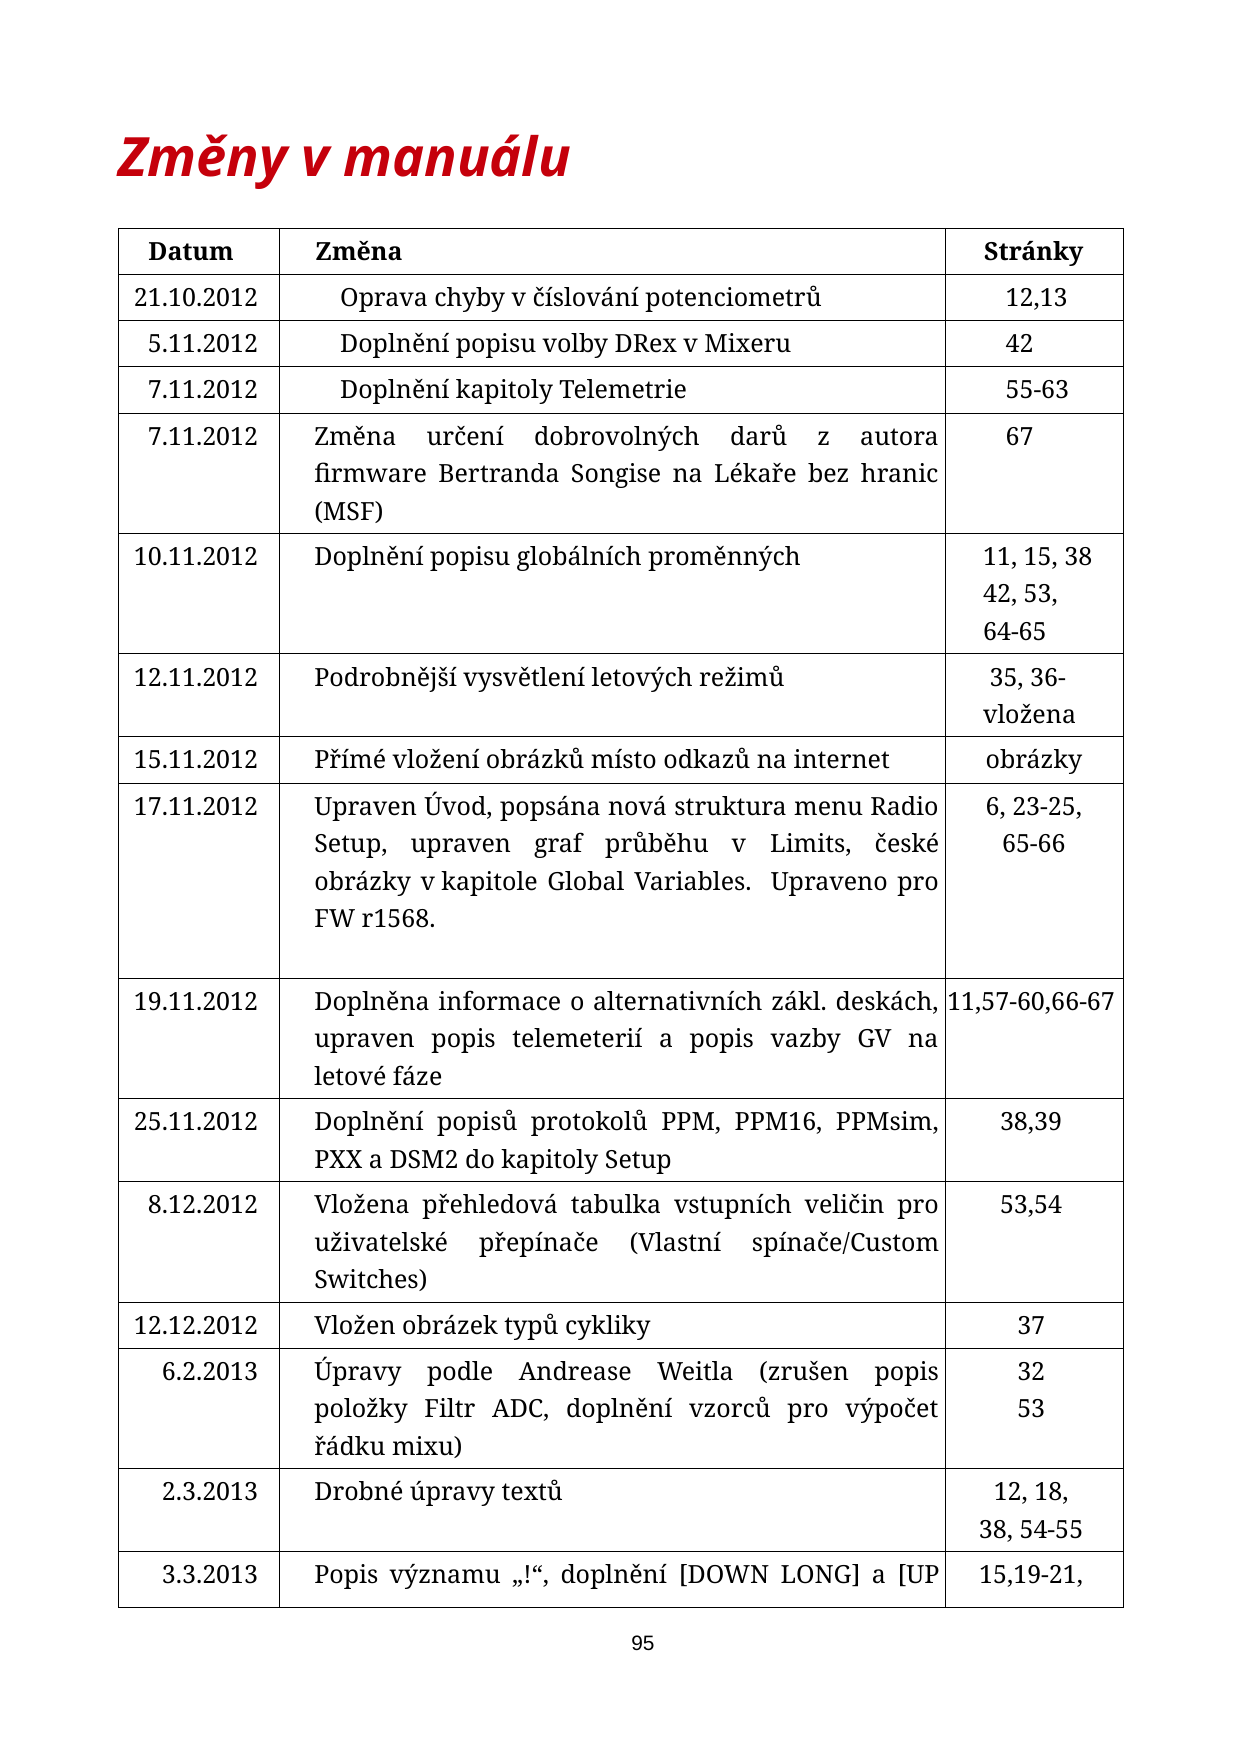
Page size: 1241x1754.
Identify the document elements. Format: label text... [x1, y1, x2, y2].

table_cell Doplnění kapitoly Telemetrie [280, 367, 945, 412]
table_cell 8.12.2012 [119, 1182, 279, 1302]
table_header Stránky [946, 229, 1123, 274]
table_cell 17.11.2012 [119, 784, 279, 978]
table_cell 35, 36-vložena [946, 654, 1123, 736]
table_cell Oprava chyby v číslování potenciometrů [280, 275, 945, 320]
table_cell 32 53 [946, 1349, 1123, 1468]
table_cell Doplnění popisu volby DRex v Mixeru [280, 321, 945, 366]
table_cell Přímé vložení obrázků místo odkazů na internet [280, 737, 945, 782]
table_cell 11, 15, 38 42, 53, 64-65 [946, 534, 1123, 653]
table_cell Popis významu „!“, doplnění [DOWN LONG] a [UP [280, 1552, 945, 1607]
table_cell 55-63 [946, 367, 1123, 412]
table_cell 6.2.2013 [119, 1349, 279, 1468]
table_cell 67 [946, 414, 1123, 533]
table_cell Podrobnější vysvětlení letových režimů [280, 654, 945, 736]
table_cell Vložen obrázek typů cykliky [280, 1303, 945, 1348]
table_cell 12.11.2012 [119, 654, 279, 736]
table_cell 3.3.2013 [119, 1552, 279, 1607]
table_cell obrázky [946, 737, 1123, 782]
table_cell Doplnění popisů protokolů PPM, PPM16, PPMsim, PXX a DSM2 do kapitoly Setup [280, 1099, 945, 1181]
table_cell 2.3.2013 [119, 1469, 279, 1551]
table_cell Upraven Úvod, popsána nová struktura menu Radio Setup, upraven graf průběhu v Limits, české obrázky v kapitole Global Variables. Upraveno pro FW r1568. [280, 784, 945, 978]
table_cell 15.11.2012 [119, 737, 279, 782]
table_cell 19.11.2012 [119, 979, 279, 1098]
table_cell Změna určení dobrovolných darů z autora firmware Ber­tranda Songise na Lékaře bez hranic (MSF) [280, 414, 945, 533]
table_header Datum [119, 229, 279, 274]
table_cell 7.11.2012 [119, 414, 279, 533]
table_header Změna [280, 229, 945, 274]
table_cell Doplnění popisu globálních proměnných [280, 534, 945, 653]
table_cell 11,57-60,66-67 [946, 979, 1123, 1098]
table_cell Úpravy podle Andrease Weitla (zrušen popis položky Filtr ADC, doplnění vzorců pro výpočet řádku mixu) [280, 1349, 945, 1468]
table_cell 12,13 [946, 275, 1123, 320]
table_cell 21.10.2012 [119, 275, 279, 320]
table_cell 42 [946, 321, 1123, 366]
table_cell 25.11.2012 [119, 1099, 279, 1181]
table_cell Doplněna informace o alternativních zákl. deskách, upraven popis telemeterií a popis vazby GV na letové fáze [280, 979, 945, 1098]
table_cell 7.11.2012 [119, 367, 279, 412]
table_cell 53,54 [946, 1182, 1123, 1302]
table_cell 12, 18, 38, 54-55 [946, 1469, 1123, 1551]
table_cell 6, 23-25, 65-66 [946, 784, 1123, 978]
table_cell 12.12.2012 [119, 1303, 279, 1348]
table_cell 38,39 [946, 1099, 1123, 1181]
table_cell Vložena přehledová tabulka vstupních veličin pro uživatelské přepínače (Vlastní spínače/Custom Switches) [280, 1182, 945, 1302]
table_cell 15,19-21, [946, 1552, 1123, 1607]
table_cell 5.11.2012 [119, 321, 279, 366]
table_cell 37 [946, 1303, 1123, 1348]
table_cell Drobné úpravy textů [280, 1469, 945, 1551]
table_cell 10.11.2012 [119, 534, 279, 653]
